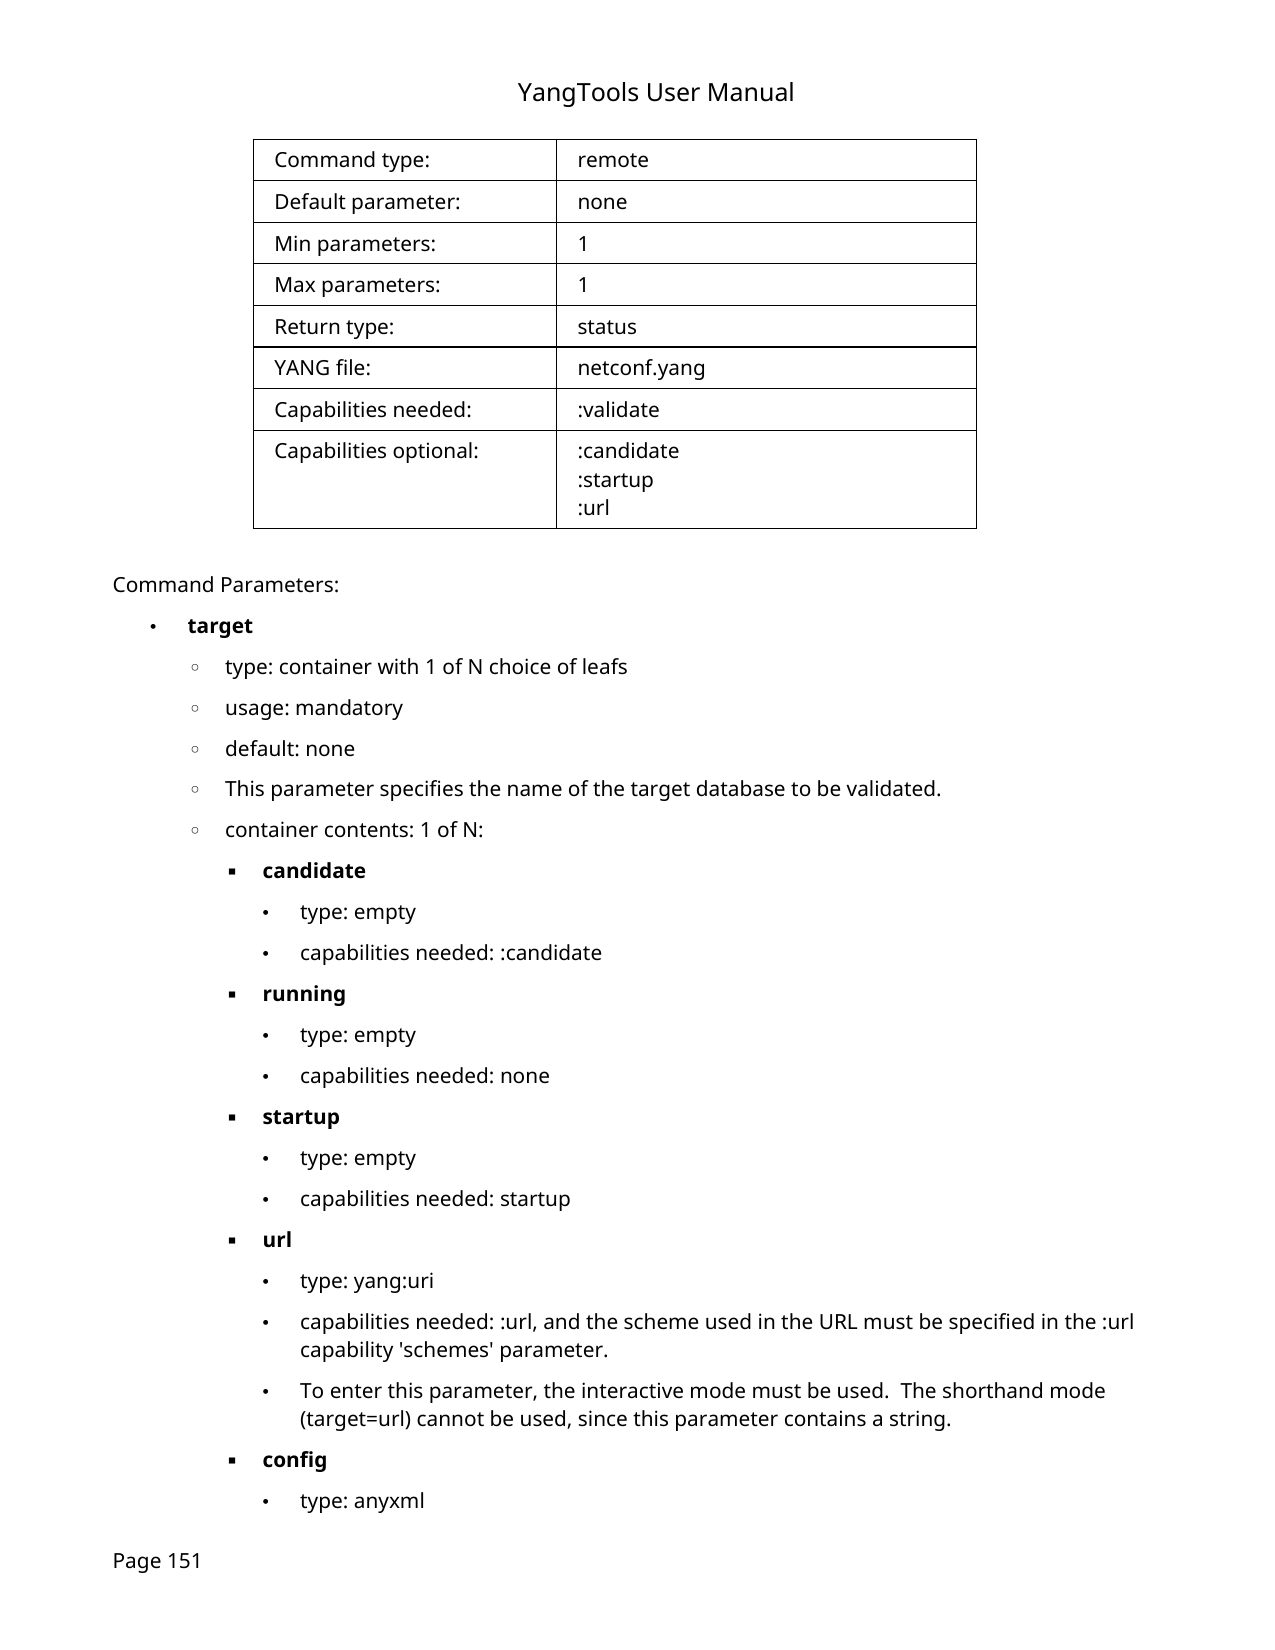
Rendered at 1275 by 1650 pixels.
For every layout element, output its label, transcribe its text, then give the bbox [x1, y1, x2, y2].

list usage: mandatory [187, 693, 1200, 721]
table_cell :validate [557, 389, 976, 429]
table_cell Return type: [254, 306, 556, 346]
table_cell 1 [557, 223, 976, 263]
table_cell Capabilities optional: [254, 431, 556, 528]
list target [150, 611, 1200, 639]
list startup [225, 1102, 1200, 1131]
list capabilities needed: :candidate [262, 938, 1200, 967]
list type: container with 1 of N choice of leafs [187, 652, 1200, 680]
list candidate [225, 856, 1200, 885]
list url [225, 1225, 1200, 1253]
table_cell netconf.yang [557, 348, 976, 388]
table_cell Max parameters: [254, 264, 556, 305]
text Command Parameters: [112, 570, 1200, 598]
list type: anyxml [262, 1486, 1200, 1515]
list config [225, 1446, 1200, 1474]
list type: empty [262, 897, 1200, 926]
table_header remote [557, 140, 976, 180]
table_cell none [557, 181, 976, 222]
table_cell Default parameter: [254, 181, 556, 222]
list To enter this parameter, the interactive mode must be used. The shorthand mode (target=url) cannot be used, since this parameter contains a string. [262, 1376, 1200, 1433]
list capabilities needed: none [262, 1061, 1200, 1089]
list type: empty [262, 1143, 1200, 1171]
table_cell Min parameters: [254, 223, 556, 263]
table_cell 1 [557, 264, 976, 305]
list This parameter specifies the name of the target database to be validated. [187, 774, 1200, 803]
list type: empty [262, 1020, 1200, 1049]
list running [225, 979, 1200, 1008]
table_cell status [557, 306, 976, 346]
list capabilities needed: :url, and the scheme used in the URL must be specified in the :url capability 'schemes' parameter. [262, 1307, 1200, 1364]
table_cell :candidate :startup :url [557, 431, 976, 528]
list type: yang:uri [262, 1266, 1200, 1294]
list capabilities needed: startup [262, 1184, 1200, 1212]
table_cell Capabilities needed: [254, 389, 556, 429]
list container contents: 1 of N: [187, 816, 1200, 844]
table_cell YANG file: [254, 348, 556, 388]
list default: none [187, 734, 1200, 762]
table_header Command type: [254, 140, 556, 180]
